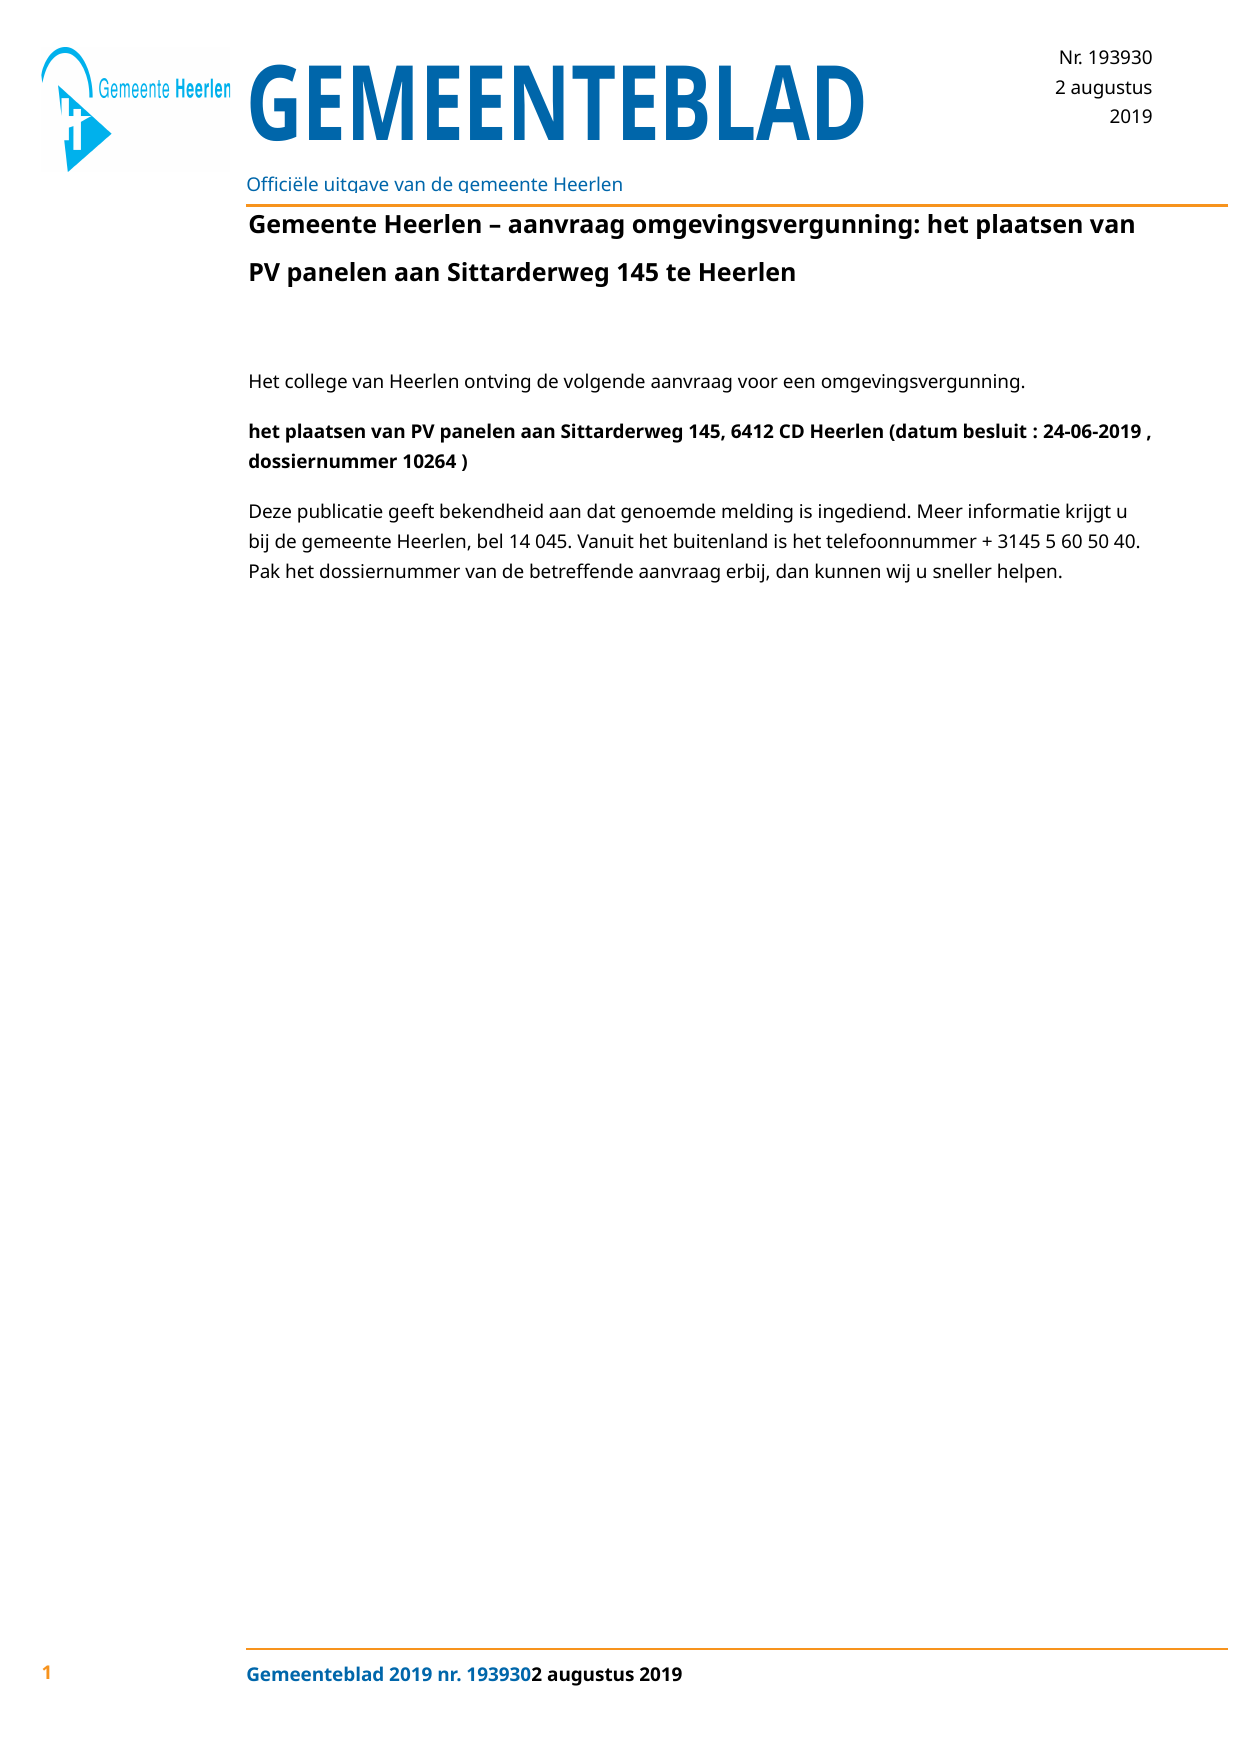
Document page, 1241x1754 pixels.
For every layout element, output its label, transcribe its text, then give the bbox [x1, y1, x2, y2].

picture [41, 47, 231, 172]
text het plaatsen van PV panelen aan Sittarderweg 145, 6412 CD Heerlen (datum besluit : 24-06-2019 , dossiernummer 10264 ) [248, 419, 1152, 474]
text Het college van Heerlen ontving de volgende aanvraag voor een omgevingsvergunning. [248, 368, 1152, 394]
text Deze publicatie geeft bekendheid aan dat genoemde melding is ingediend. Meer informatie krijgt u bij de gemeente Heerlen, bel 14 045. Vanuit het buitenland is het telefoonnummer + 3145 5 60 50 40. Pak het dossiernummer van de betreffende aanvraag erbij, dan kunnen wij u sneller helpen. [248, 499, 1152, 584]
text Gemeente Heerlen – aanvraag omgevingsvergunning: het plaatsen van PV panelen aan Sittarderweg 145 te Heerlen [248, 207, 1152, 288]
picture [41, 47, 58, 70]
